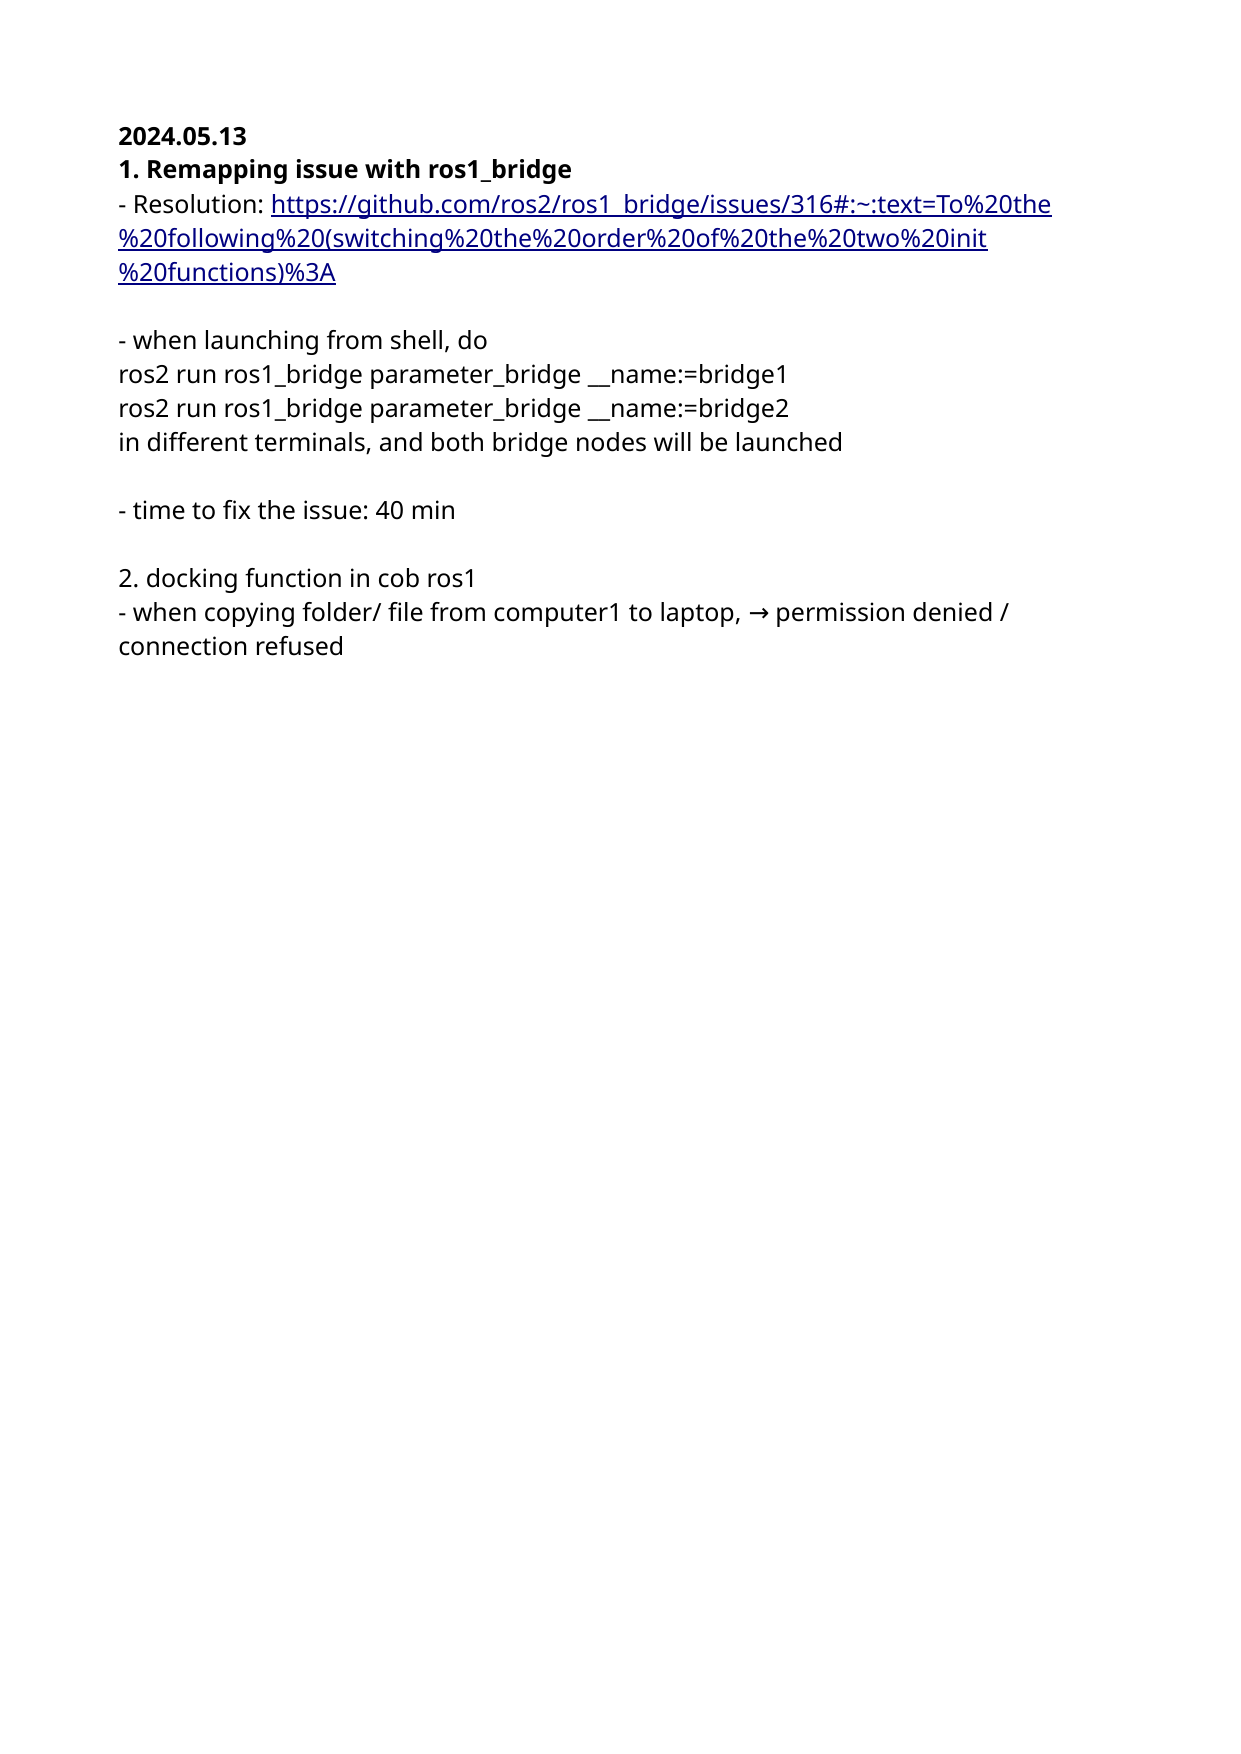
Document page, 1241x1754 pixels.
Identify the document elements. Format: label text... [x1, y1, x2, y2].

text - time to fix the issue: 40 min [118, 493, 1122, 527]
text 2. docking function in cob ros1 [118, 561, 1122, 595]
text - Resolution: https://github.com/ros2/ros1_bridge/issues/316#:~:text=To%20the%20following%20(switching%20the%20order%20of%20the%20two%20init%20functions)%3A [118, 186, 1122, 288]
text 2024.05.13 [118, 118, 1122, 152]
text in different terminals, and both bridge nodes will be launched [118, 425, 1122, 459]
text ros2 run ros1_bridge parameter_bridge __name:=bridge2 [118, 391, 1122, 425]
text - when copying folder/ file from computer1 to laptop, → permission denied / connection refused [118, 595, 1122, 663]
text 1. Remapping issue with ros1_bridge [118, 152, 1122, 186]
text ros2 run ros1_bridge parameter_bridge __name:=bridge1 [118, 357, 1122, 391]
text - when launching from shell, do [118, 322, 1122, 357]
